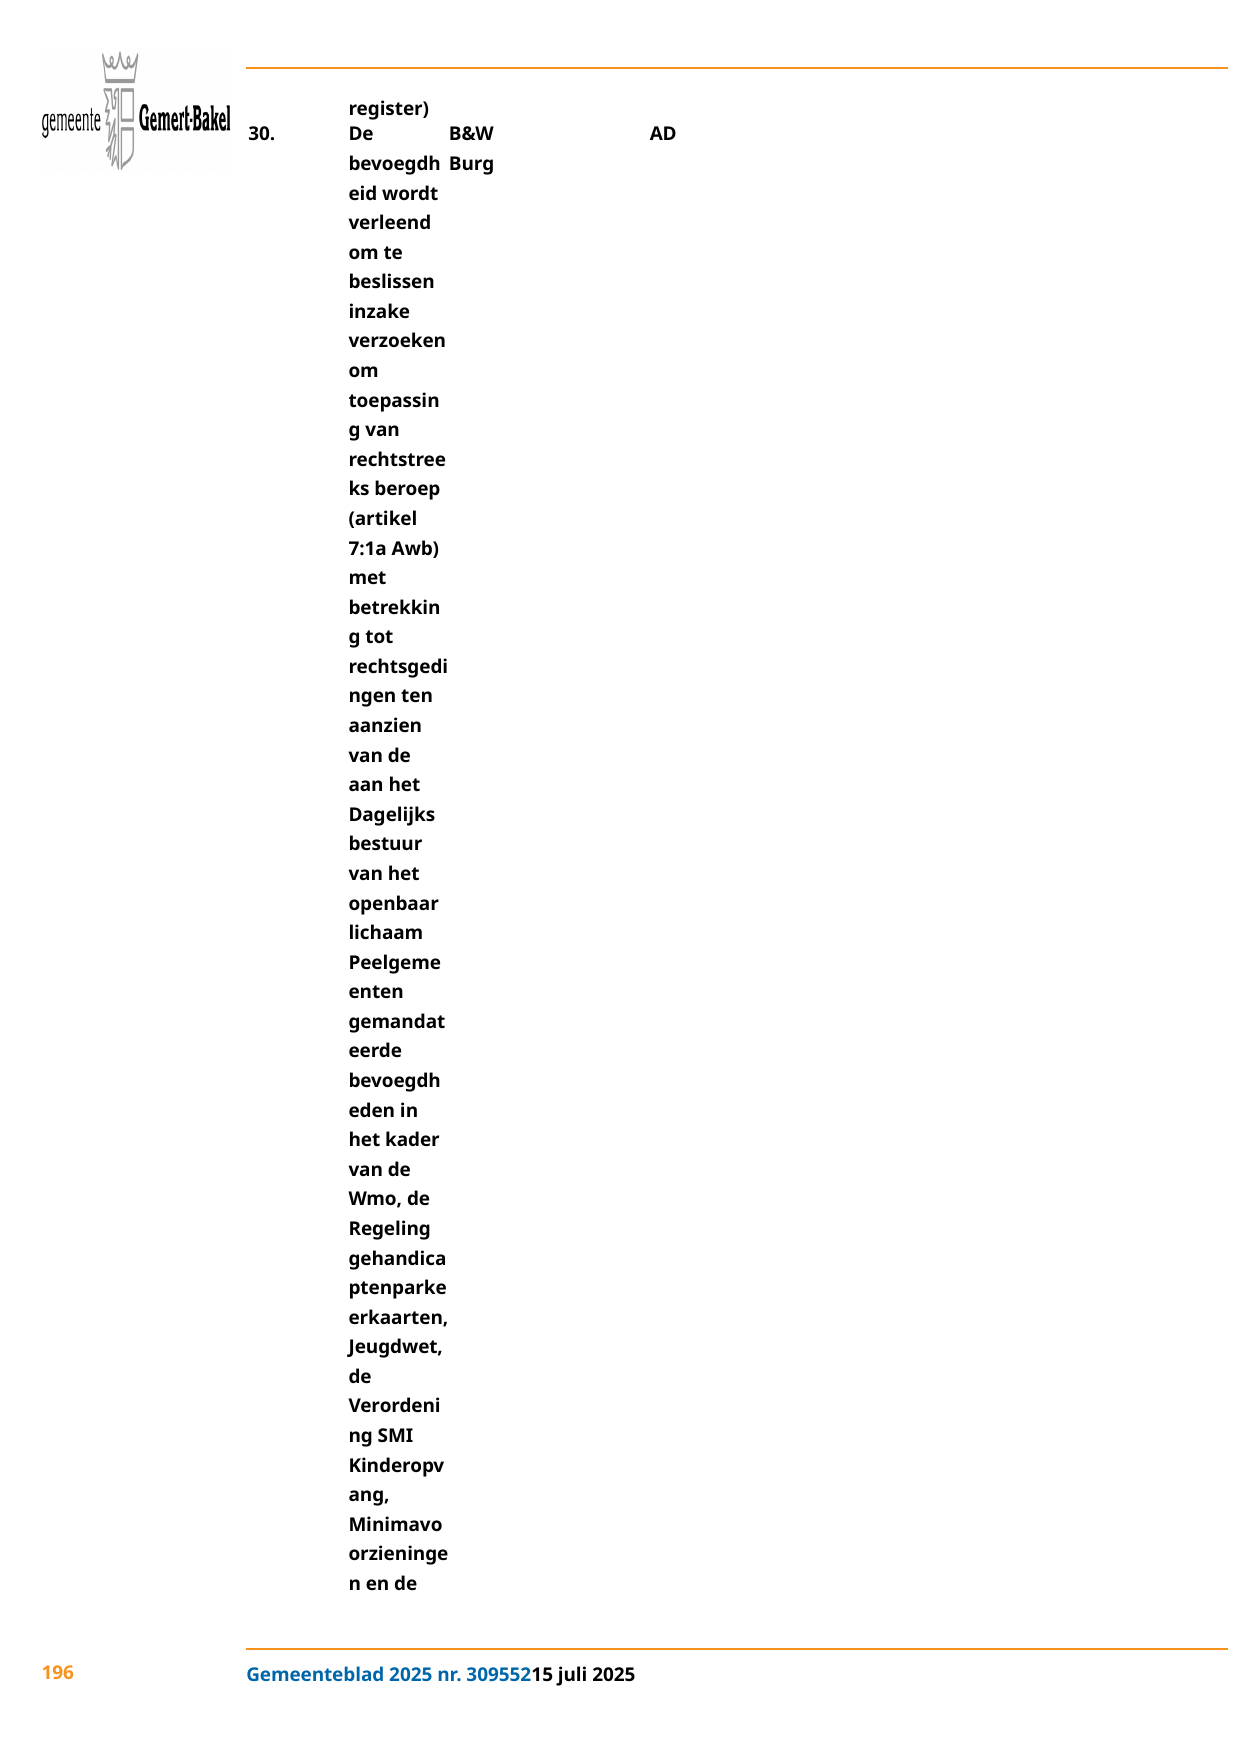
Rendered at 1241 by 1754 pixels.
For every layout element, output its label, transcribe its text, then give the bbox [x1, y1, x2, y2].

table_cell [951, 121, 1051, 1596]
table_cell [650, 95, 750, 121]
table_cell [449, 95, 549, 121]
table_cell B&W Burg [449, 121, 549, 1596]
table_cell De bevoegdheid wordt verleend om te beslissen inzake verzoeken om toepassing van rechtstreeks beroep (artikel 7:1a Awb) met betrekking tot rechtsgedingen ten aanzien van de aan het Dagelijks bestuur van het openbaar lichaam Peelgemeenten gemandateerde bevoegdheden in het kader van de Wmo, de Regeling gehandicaptenparkeerkaarten, Jeugdwet, de Verordening SMI Kinderopvang, Minimavoorzieningen en de [348, 121, 449, 1596]
table_cell [951, 95, 1051, 121]
table_cell [549, 121, 649, 1596]
picture [41, 47, 231, 172]
table_cell register) [348, 95, 449, 121]
table_cell [750, 121, 850, 1596]
table_cell [1051, 121, 1152, 1596]
table_cell AD [650, 121, 750, 1596]
table_cell [1051, 95, 1152, 121]
table_cell [850, 121, 951, 1596]
table_cell [850, 95, 951, 121]
table_cell [248, 95, 348, 121]
table_cell 30. [248, 121, 348, 1596]
table_cell [549, 95, 649, 121]
table_cell [750, 95, 850, 121]
